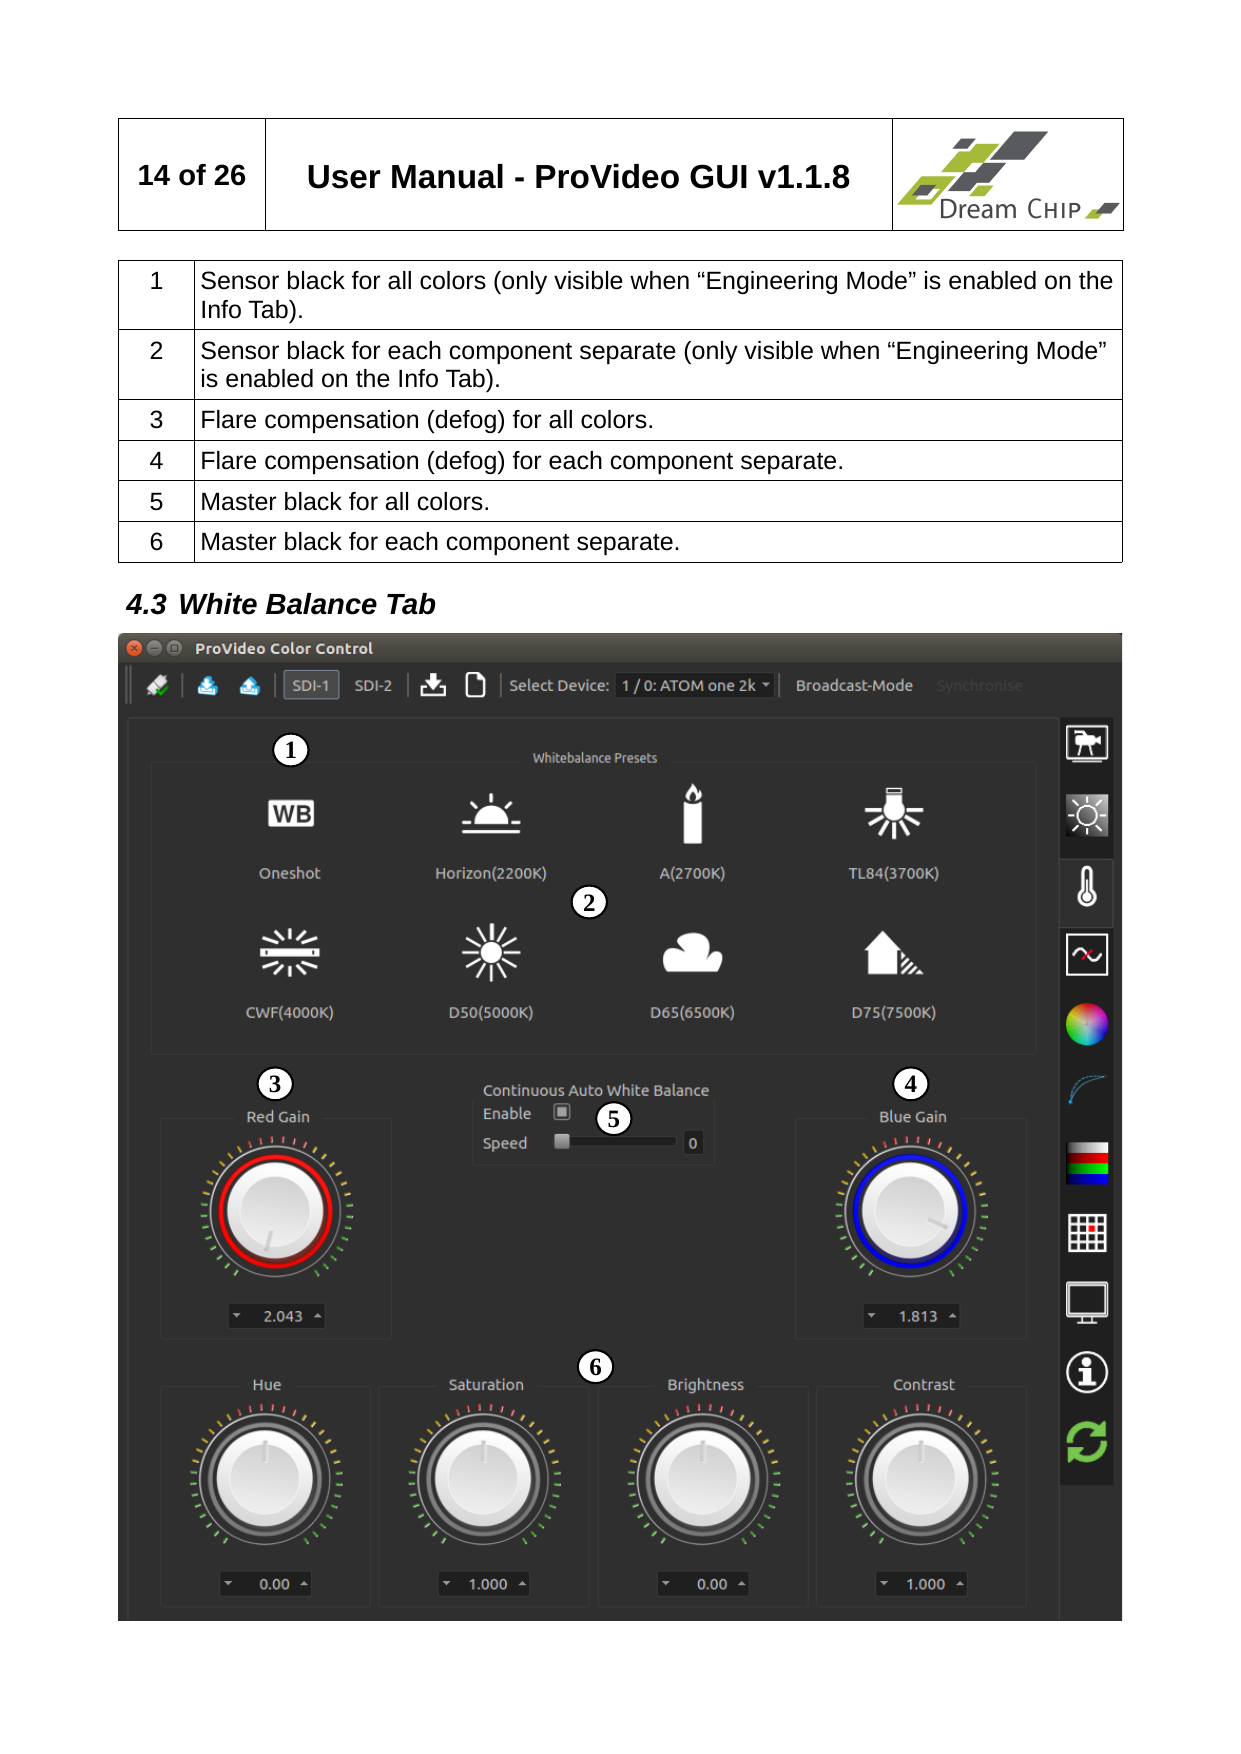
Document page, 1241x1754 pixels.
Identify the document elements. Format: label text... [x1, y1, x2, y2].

table_cell 5 [119, 481, 194, 521]
table_header 1 [119, 261, 194, 329]
table_cell Sensor black for each component separate (only visible when “Engineering Mode” is enabled on the Info Tab). [195, 330, 1122, 399]
table_cell Flare compensation (defog) for each component separate. [195, 441, 1122, 480]
table_cell 6 [119, 522, 194, 562]
table_cell 3 [119, 400, 194, 439]
table_cell Master black for all colors. [195, 481, 1122, 521]
table_cell Flare compensation (defog) for all colors. [195, 400, 1122, 439]
picture [118, 633, 1123, 1621]
table_cell Master black for each component separate. [195, 522, 1122, 562]
picture [897, 130, 1120, 220]
table_cell 4 [119, 441, 194, 480]
table_header Sensor black for all colors (only visible when “Engineering Mode” is enabled on the Info Tab). [195, 261, 1122, 329]
table_cell 2 [119, 330, 194, 399]
subtitle White Balance Tab [118, 587, 1122, 621]
